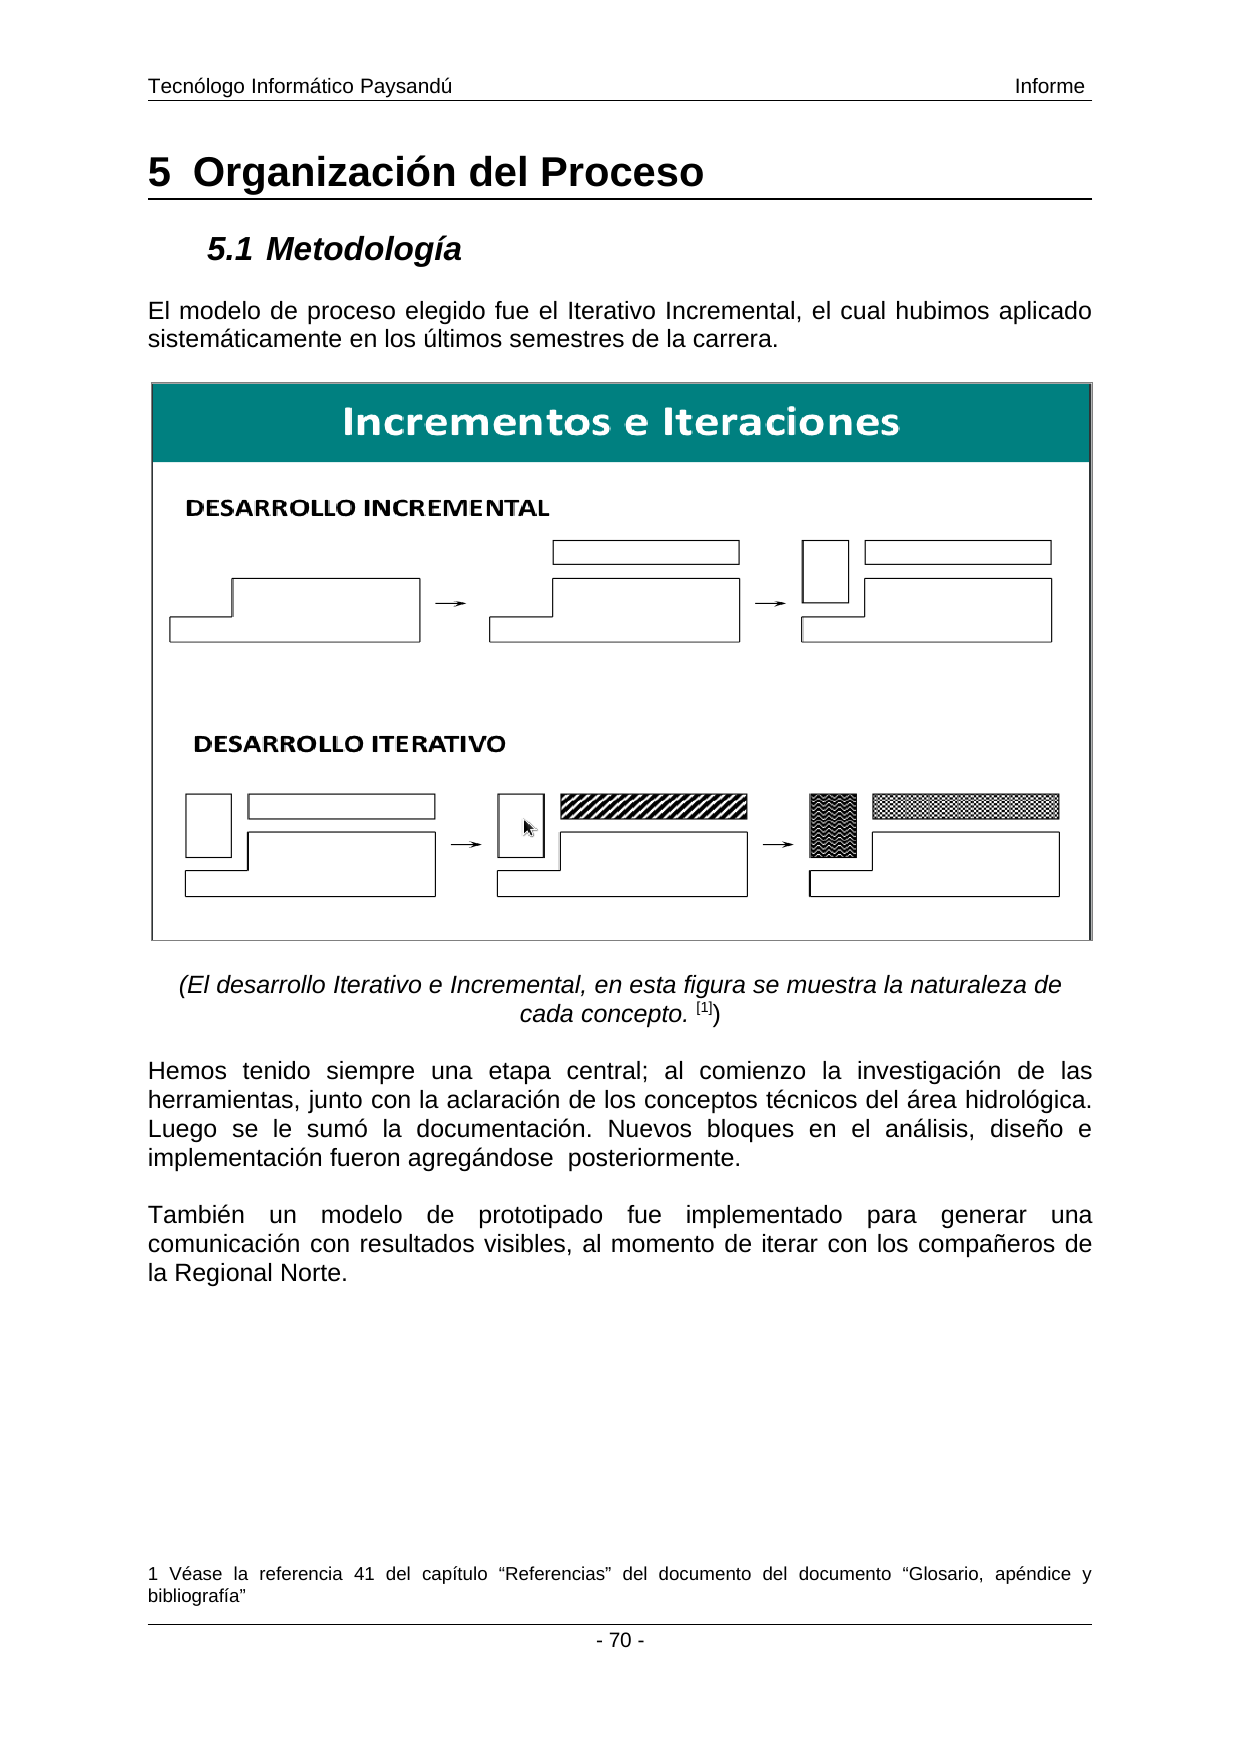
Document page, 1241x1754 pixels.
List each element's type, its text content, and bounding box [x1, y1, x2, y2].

text El modelo de proceso elegido fue el Iterativo Incremental, el cual hubimos aplicado sistemáticamente en los últimos semestres de la carrera. [148, 296, 1092, 353]
text Hemos tenido siempre una etapa central; al comienzo la investigación de las herramientas, junto con la aclaración de los conceptos técnicos del área hidrológica. Luego se le sumó la documentación. Nuevos bloques en el análisis, diseño e implementación fueron agregándose posteriormente. [148, 1056, 1092, 1171]
text También un modelo de prototipado fue implementado para generar una comunicación con resultados visibles, al momento de iterar con los compañeros de la Regional Norte. [148, 1200, 1092, 1286]
text (El desarrollo Iterativo e Incremental, en esta figura se muestra la naturaleza de cada concepto. []) [148, 970, 1092, 1027]
picture [152, 383, 1092, 940]
text Véase la referencia 41 del capítulo “Referencias” del documento del documento “Glosario, apéndice y bibliografía” [148, 1563, 1092, 1606]
subtitle Metodología [207, 228, 1092, 267]
subtitle Organización del Proceso [148, 148, 1092, 198]
